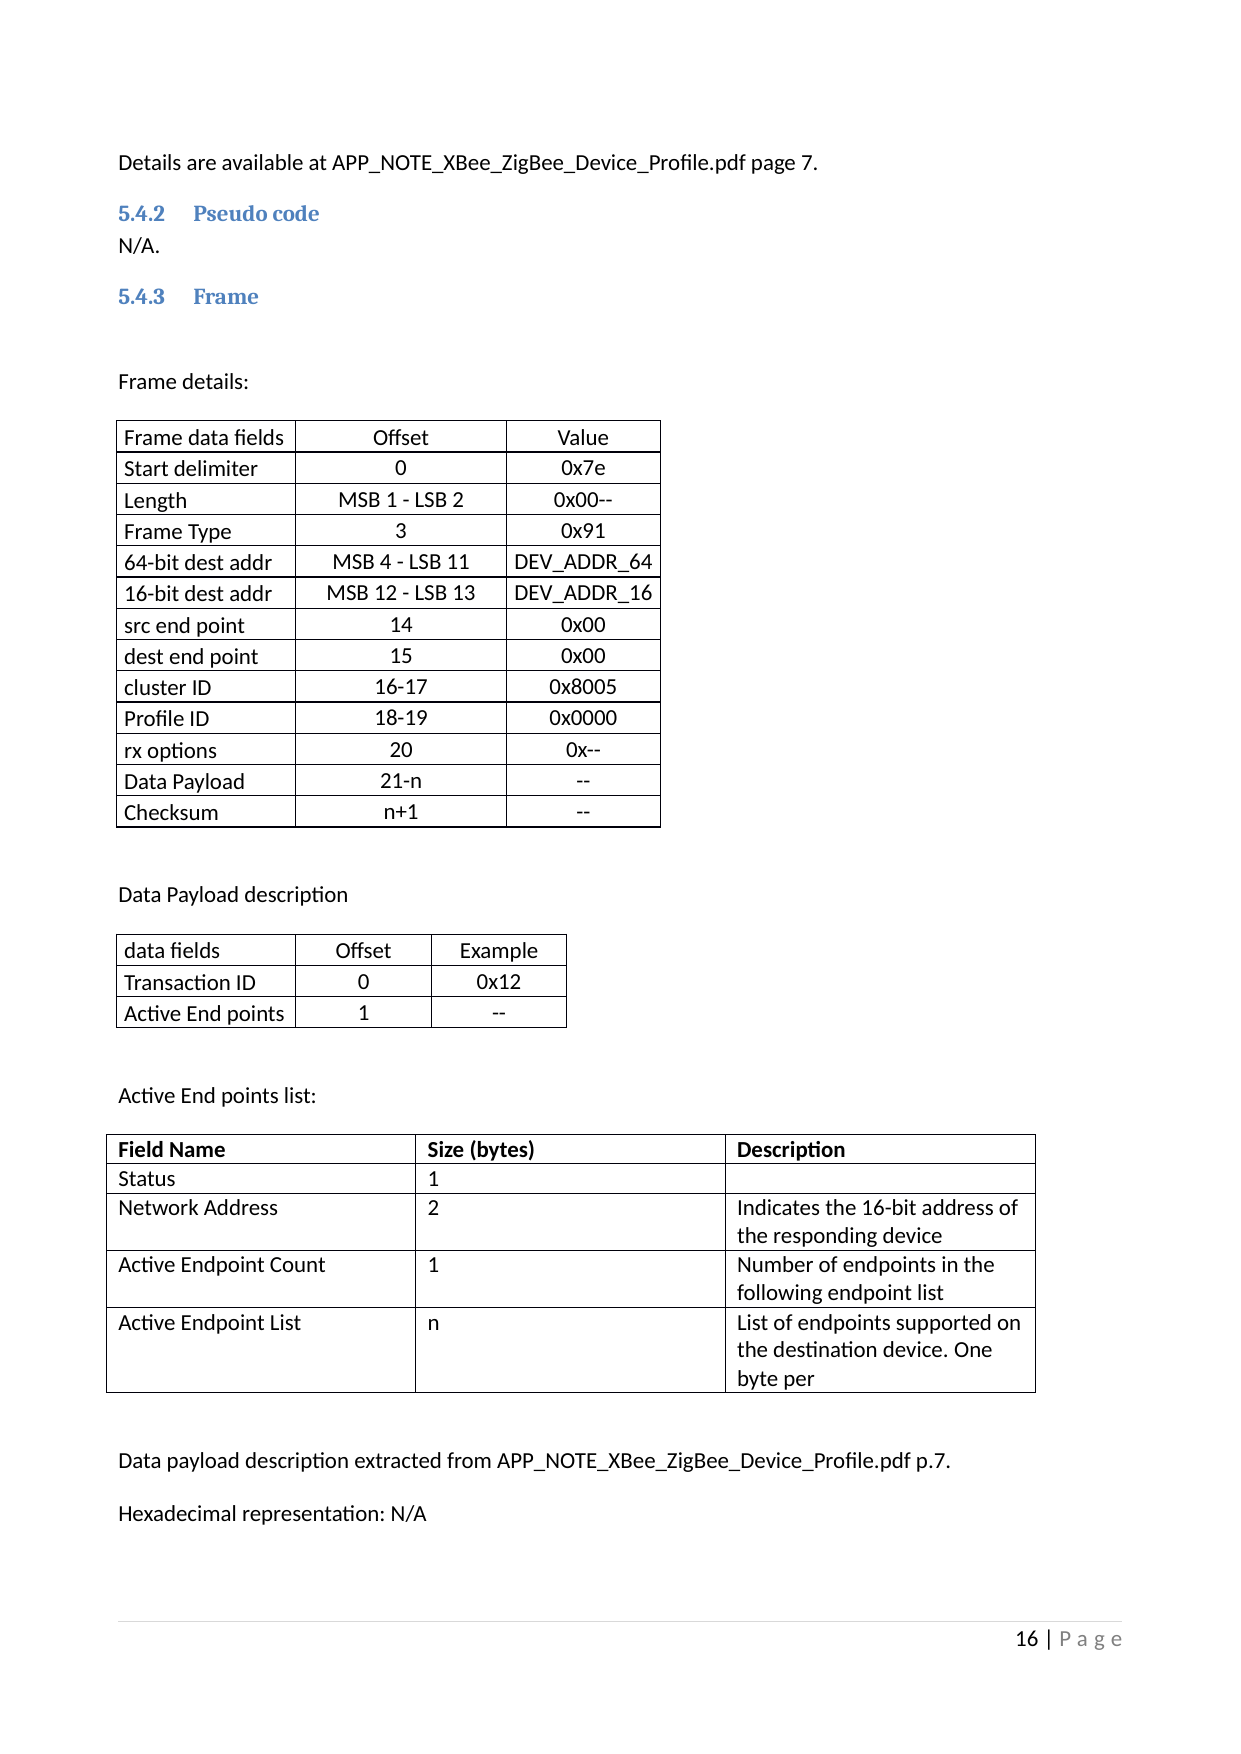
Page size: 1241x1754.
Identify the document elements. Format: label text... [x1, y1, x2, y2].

table_cell n+1 [296, 796, 506, 826]
text Hexadecimal representation: N/A [118, 1499, 1122, 1527]
table_cell 0x8005 [507, 671, 660, 701]
table_cell [726, 1164, 1035, 1192]
table_cell 15 [296, 640, 506, 670]
table_header Offset [296, 421, 506, 451]
text Active End points list: [118, 1081, 1122, 1109]
text N/A. [118, 231, 1122, 259]
table_header Example [432, 935, 566, 965]
table_cell 0x91 [507, 515, 660, 545]
table_cell Network Address [107, 1194, 415, 1249]
text Data Payload description [118, 880, 1122, 908]
text Frame details: [118, 367, 1122, 395]
table_header Field Name [107, 1135, 415, 1163]
table_cell 18-19 [296, 703, 506, 733]
table_cell 0x0000 [507, 703, 660, 733]
table_cell dest end point [117, 640, 295, 670]
table_header Value [507, 421, 660, 451]
table_cell Transaction ID [117, 966, 295, 996]
table_header Frame data fields [117, 421, 295, 451]
table_cell rx options [117, 734, 295, 764]
table_cell 0x-- [507, 734, 660, 764]
table_cell 2 [416, 1194, 725, 1249]
table_cell 64-bit dest addr [117, 546, 295, 576]
table_cell -- [507, 765, 660, 795]
table_cell cluster ID [117, 671, 295, 701]
table_cell 14 [296, 609, 506, 639]
table_cell MSB 12 - LSB 13 [296, 578, 506, 608]
table_cell MSB 1 - LSB 2 [296, 484, 506, 514]
table_cell Number of endpoints in the following endpoint list [726, 1251, 1035, 1307]
table_cell 0 [296, 966, 431, 996]
table_cell 1 [296, 997, 431, 1027]
table_cell Checksum [117, 796, 295, 826]
table_cell Start delimiter [117, 453, 295, 483]
table_cell 16-bit dest addr [117, 578, 295, 608]
table_cell n [416, 1308, 725, 1392]
table_header Description [726, 1135, 1035, 1163]
table_cell 21-n [296, 765, 506, 795]
table_cell 0 [296, 453, 506, 483]
table_cell 0x00-- [507, 484, 660, 514]
table_cell Data Payload [117, 765, 295, 795]
table_cell 16-17 [296, 671, 506, 701]
table_header Offset [296, 935, 431, 965]
text Details are available at APP_NOTE_XBee_ZigBee_Device_Profile.pdf page 7. [118, 148, 1122, 176]
table_cell 20 [296, 734, 506, 764]
table_cell -- [432, 997, 566, 1027]
table_cell 0x7e [507, 453, 660, 483]
table_cell Profile ID [117, 703, 295, 733]
table_cell src end point [117, 609, 295, 639]
table_cell Status [107, 1164, 415, 1192]
table_cell Length [117, 484, 295, 514]
table_cell List of endpoints supported on the destination device. One byte per [726, 1308, 1035, 1392]
subtitle Frame [118, 284, 1122, 310]
table_cell DEV_ADDR_16 [507, 578, 660, 608]
table_cell 0x00 [507, 640, 660, 670]
table_cell 1 [416, 1164, 725, 1192]
table_cell Active End points [117, 997, 295, 1027]
table_cell Active Endpoint List [107, 1308, 415, 1392]
table_cell 1 [416, 1251, 725, 1307]
table_cell DEV_ADDR_64 [507, 546, 660, 576]
table_cell Frame Type [117, 515, 295, 545]
table_cell Indicates the 16-bit address of the responding device [726, 1194, 1035, 1249]
table_header data fields [117, 935, 295, 965]
table_cell MSB 4 - LSB 11 [296, 546, 506, 576]
table_header Size (bytes) [416, 1135, 725, 1163]
table_cell 0x00 [507, 609, 660, 639]
subtitle Pseudo code [118, 201, 1122, 227]
table_cell Active Endpoint Count [107, 1251, 415, 1307]
table_cell 3 [296, 515, 506, 545]
text Data payload description extracted from APP_NOTE_XBee_ZigBee_Device_Profile.pdf p.7. [118, 1446, 1122, 1474]
table_cell -- [507, 796, 660, 826]
table_cell 0x12 [432, 966, 566, 996]
